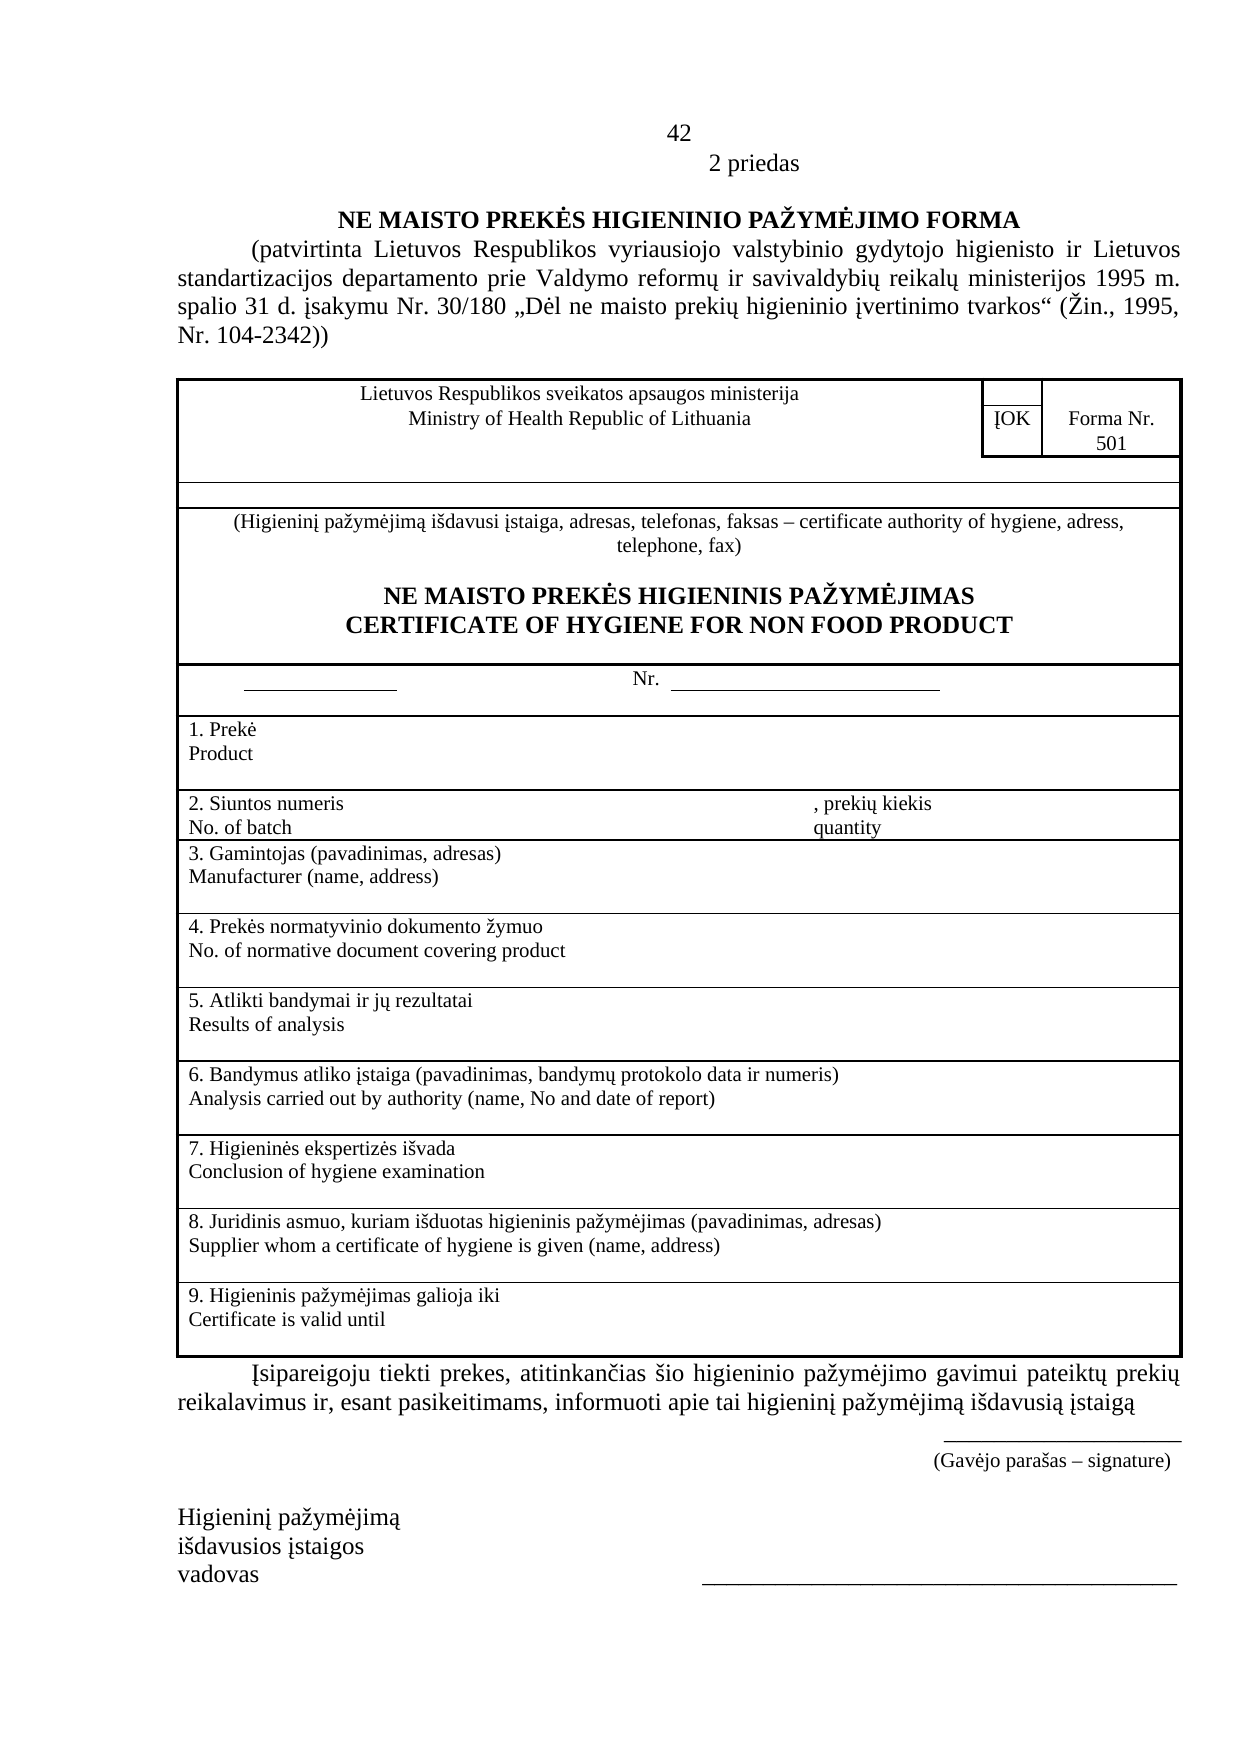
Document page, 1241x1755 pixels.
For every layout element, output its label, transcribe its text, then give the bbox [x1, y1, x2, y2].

table_cell [244, 666, 397, 690]
table_cell [940, 666, 1179, 690]
table_cell NE MAISTO PREKĖS HIGIENINIS PAŽYMĖJIMAS CERTIFICATE OF HYGIENE FOR NON FOOD PRODUCT [179, 581, 1179, 663]
text NE MAISTO PREKĖS HIGIENINIO PAŽYMĖJIMO FORMA [177, 205, 1181, 234]
text 2 priedas [177, 148, 1181, 176]
table_cell [179, 483, 1179, 507]
table_cell [671, 666, 939, 690]
text Higieninį pažymėjimą [177, 1502, 1181, 1531]
table_cell Ministry of Health Republic of Lithuania [179, 405, 981, 454]
table_cell 3. Gamintojas (pavadinimas, adresas) Manufacturer (name, address) [179, 841, 1179, 913]
table_cell [179, 690, 1179, 715]
table_header [984, 381, 1041, 405]
table_cell 7. Higieninės ekspertizės išvada Conclusion of hygiene examination [179, 1136, 1179, 1208]
table_cell [179, 455, 1179, 482]
text Įsipareigoju tiekti prekes, atitinkančias šio higieninio pažymėjimo gavimui pateiktų prekių reikalavimus ir, esant pasikeitimams, informuoti apie tai higieninį pažymėjimą išdavusią įstaigą [177, 1358, 1181, 1416]
table_cell [179, 666, 244, 690]
table_cell 5. Atlikti bandymai ir jų rezultatai Results of analysis [179, 988, 1179, 1060]
table_header Lietuvos Respublikos sveikatos apsaugos ministerija [179, 381, 981, 405]
table_cell 1. Prekė Product [179, 717, 1179, 789]
table_cell 8. Juridinis asmuo, kuriam išduotas higieninis pažymėjimas (pavadinimas, adresas) Supplier whom a certificate of hygiene is given (name, address) [179, 1209, 1179, 1281]
table_cell (Higieninį pažymėjimą išdavusi įstaiga, adresas, telefonas, faksas – certificate authority of hygiene, adress, telephone, fax) [179, 509, 1179, 581]
table_cell ĮOK [984, 406, 1041, 454]
table_cell Forma Nr. 501 [1043, 405, 1179, 454]
table_cell 4. Prekės normatyvinio dokumento žymuo No. of normative document covering product [179, 914, 1179, 986]
text ___________________ [177, 1416, 1181, 1444]
table_cell 9. Higieninis pažymėjimas galioja iki Certificate is valid until [179, 1283, 1179, 1355]
table_cell 6. Bandymus atliko įstaiga (pavadinimas, bandymų protokolo data ir numeris) Analysis carried out by authority (name, No and date of report) [179, 1062, 1179, 1134]
table_cell Nr. [397, 666, 671, 690]
text (patvirtinta Lietuvos Respublikos vyriausiojo valstybinio gydytojo higienisto ir Lietuvos standartizacijos departamento prie Valdymo reformų ir savivaldybių reikalų ministerijos 1995 m. spalio 31 d. įsakymu Nr. 30/180 „Dėl ne maisto prekių higieninio įvertinimo tvarkos“ (Žin., 1995, Nr. 104-2342)) [177, 234, 1181, 349]
text vadovas [177, 1559, 1181, 1588]
table_cell 2. Siuntos numeris , prekių kiekis No. of batch quantity [179, 791, 1179, 839]
table_header [1043, 381, 1179, 405]
text išdavusios įstaigos [177, 1531, 1181, 1559]
text (Gavėjo parašas – signature) [177, 1444, 1181, 1473]
